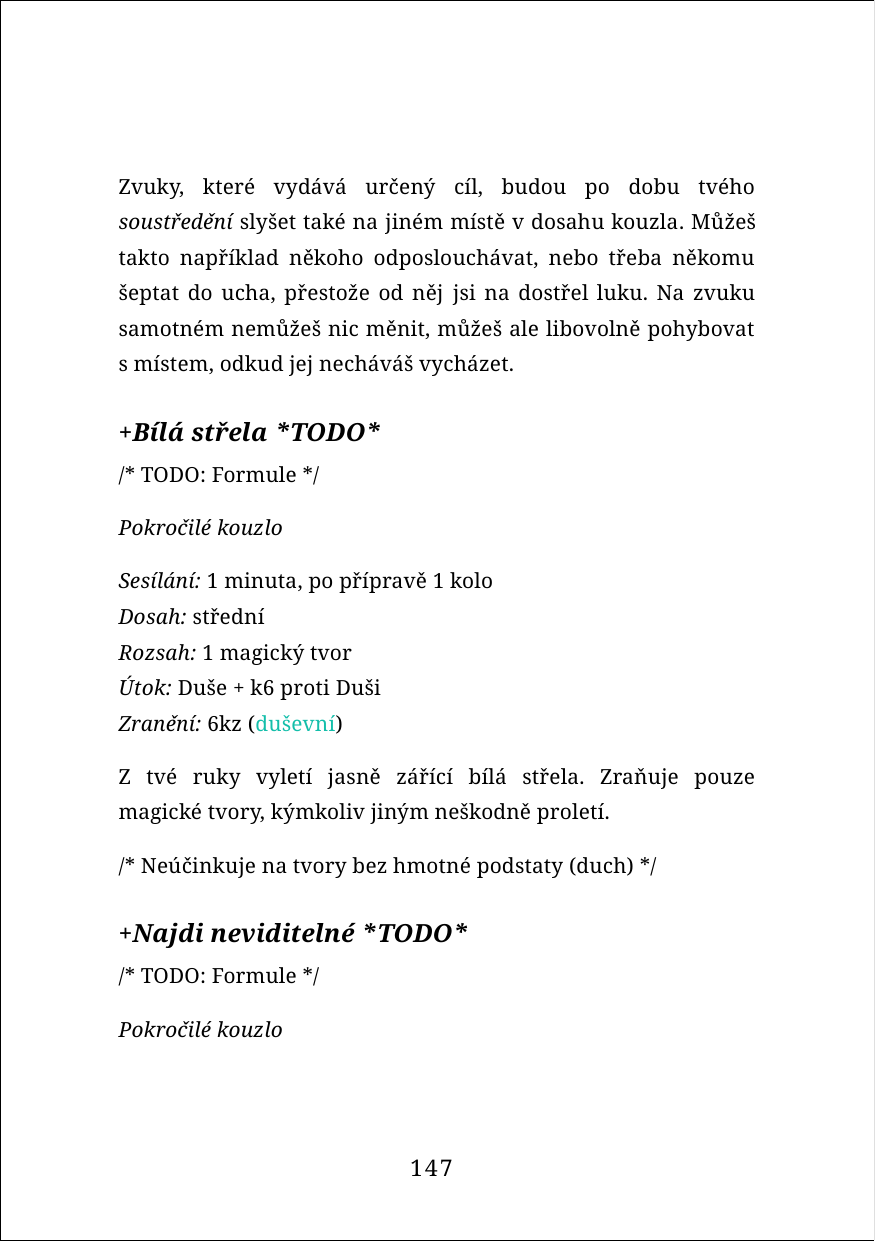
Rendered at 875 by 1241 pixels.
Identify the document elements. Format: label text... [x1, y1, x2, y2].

text Pokročilé kouzlo [118, 1015, 756, 1043]
text Sesílání: 1 minuta, po přípravě 1 kolo Dosah: střední Rozsah: 1 magický tvor Útok: Duše + k6 proti Duši Zranění: 6kz (duševní) [118, 567, 756, 737]
text /* TODO: Formule */ [118, 962, 756, 990]
text /* Neúčinkuje na tvory bez hmotné podstaty (duch) */ [118, 851, 756, 879]
text Pokročilé kouzlo [118, 513, 756, 542]
text /* TODO: Formule */ [118, 460, 756, 489]
subtitle +Najdi neviditelné *TODO* [118, 916, 756, 950]
subtitle +Bílá střela *TODO* [118, 414, 756, 448]
text Zvuky, které vydává určený cíl, budou po dobu tvého soustředění slyšet také na jiném místě v dosahu kouzla. Můžeš takto například někoho odposlouchávat, nebo třeba někomu šeptat do ucha, přestože od něj jsi na dostřel luku. Na zvuku samotném nemůžeš nic měnit, můžeš ale libovolně pohybovat s místem, odkud jej necháváš vycházet. [118, 172, 756, 378]
text Z tvé ruky vyletí jasně zářící bílá střela. Zraňuje pouze magické tvory, kýmkoliv jiným neškodně proletí. [118, 762, 756, 826]
